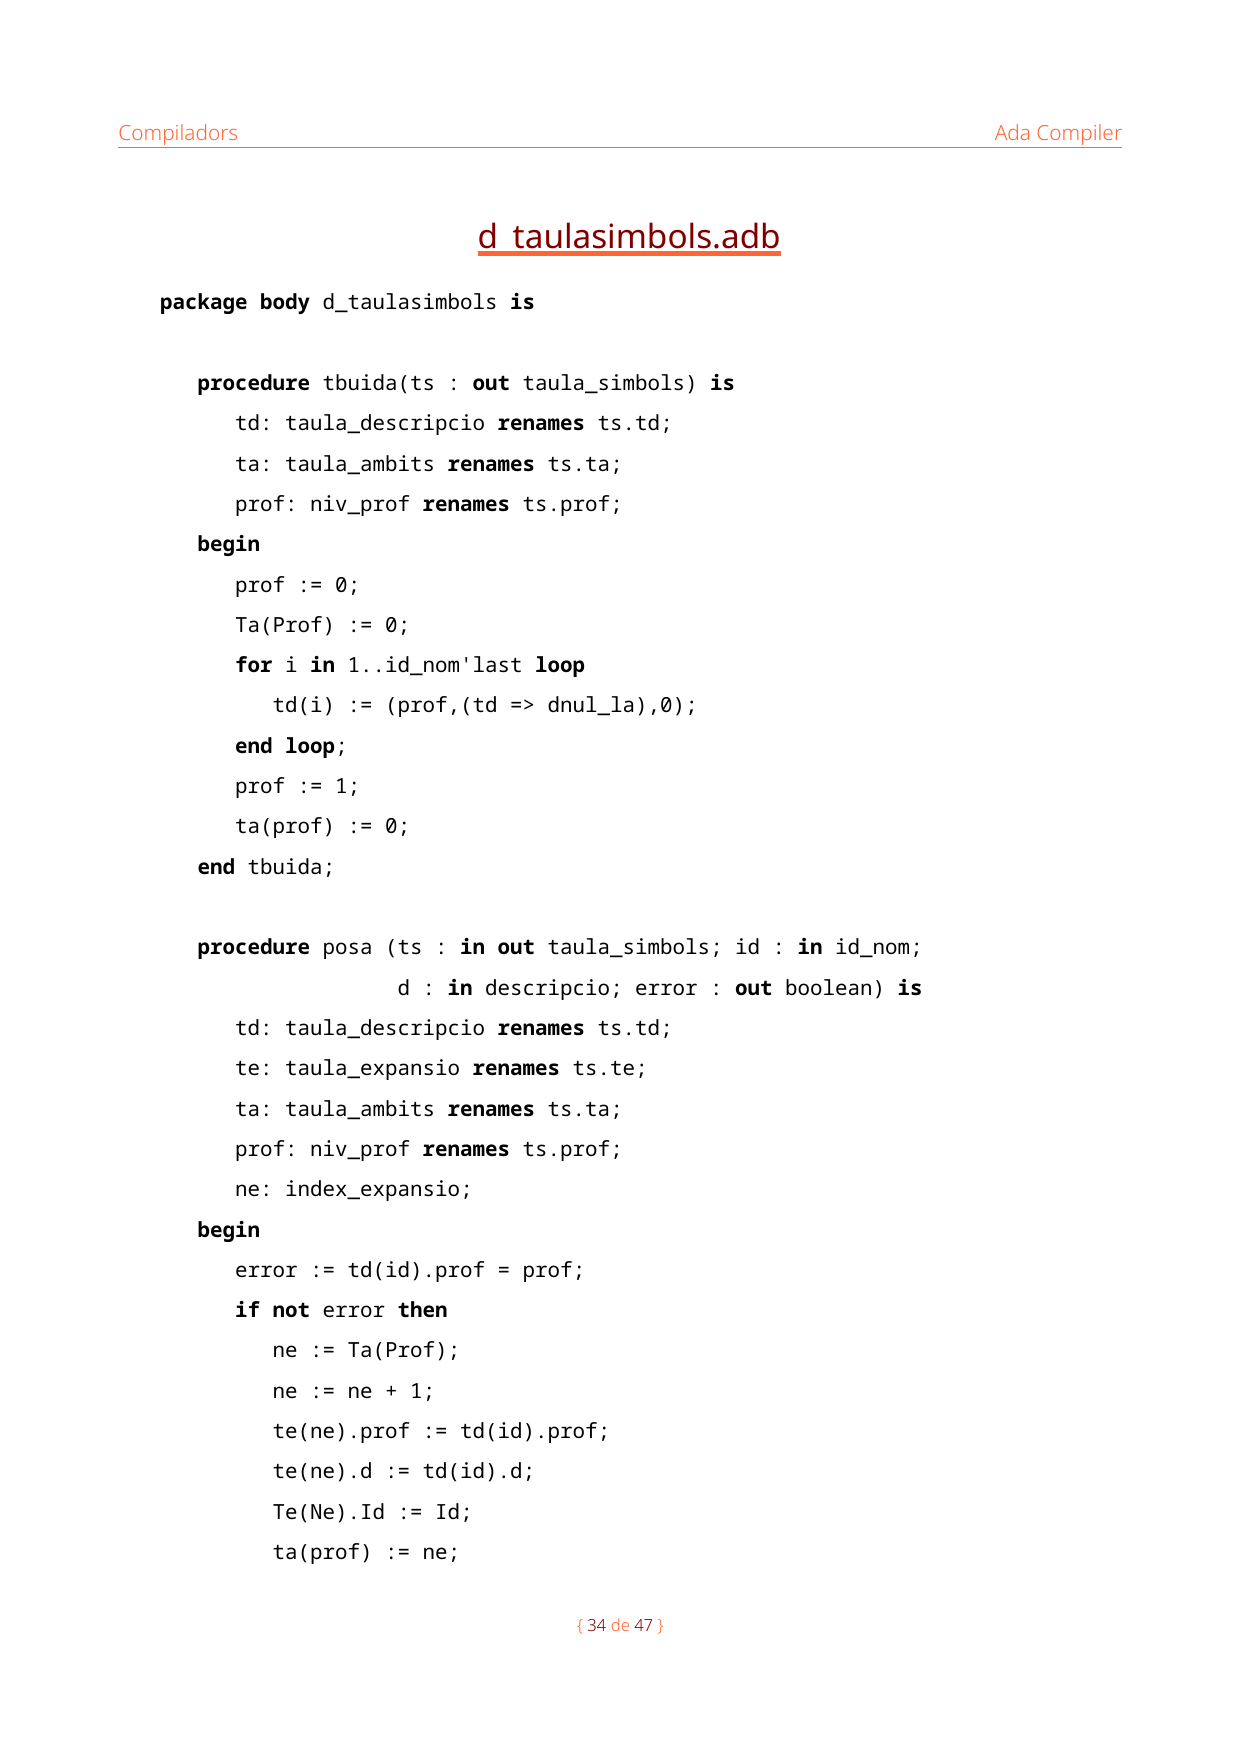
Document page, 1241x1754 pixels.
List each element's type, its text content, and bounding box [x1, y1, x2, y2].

text package body d_taulasimbols is [118, 287, 1122, 316]
text prof := 0; [118, 570, 1122, 598]
text ne: index_expansio; [118, 1174, 1122, 1203]
text td: taula_descripcio renames ts.td; [118, 1013, 1122, 1042]
text te(ne).d := td(id).d; [118, 1457, 1122, 1485]
text te: taula_expansio renames ts.te; [118, 1053, 1122, 1082]
text ne := Ta(Prof); [118, 1336, 1122, 1364]
text ta: taula_ambits renames ts.ta; [118, 449, 1122, 477]
text begin [118, 1215, 1122, 1243]
text if not error then [118, 1295, 1122, 1324]
text Te(Ne).Id := Id; [118, 1497, 1122, 1525]
text end loop; [118, 731, 1122, 759]
text prof := 1; [118, 771, 1122, 800]
text Ta(Prof) := 0; [118, 610, 1122, 638]
text prof: niv_prof renames ts.prof; [118, 489, 1122, 517]
text begin [118, 529, 1122, 558]
text td: taula_descripcio renames ts.td; [118, 408, 1122, 437]
text prof: niv_prof renames ts.prof; [118, 1134, 1122, 1162]
text error := td(id).prof = prof; [118, 1255, 1122, 1283]
text ta: taula_ambits renames ts.ta; [118, 1094, 1122, 1122]
text ne := ne + 1; [118, 1376, 1122, 1404]
text td(i) := (prof,(td => dnul_la),0); [118, 691, 1122, 719]
text ta(prof) := 0; [118, 812, 1122, 840]
text te(ne).prof := td(id).prof; [118, 1416, 1122, 1445]
text procedure tbuida(ts : out taula_simbols) is [118, 368, 1122, 397]
subtitle d_taulasimbols.adb [136, 212, 1122, 258]
text ta(prof) := ne; [118, 1537, 1122, 1566]
text procedure posa (ts : in out taula_simbols; id : in id_nom; [118, 932, 1122, 961]
text end tbuida; [118, 852, 1122, 880]
text for i in 1..id_nom'last loop [118, 650, 1122, 679]
text d : in descripcio; error : out boolean) is [118, 973, 1122, 1001]
